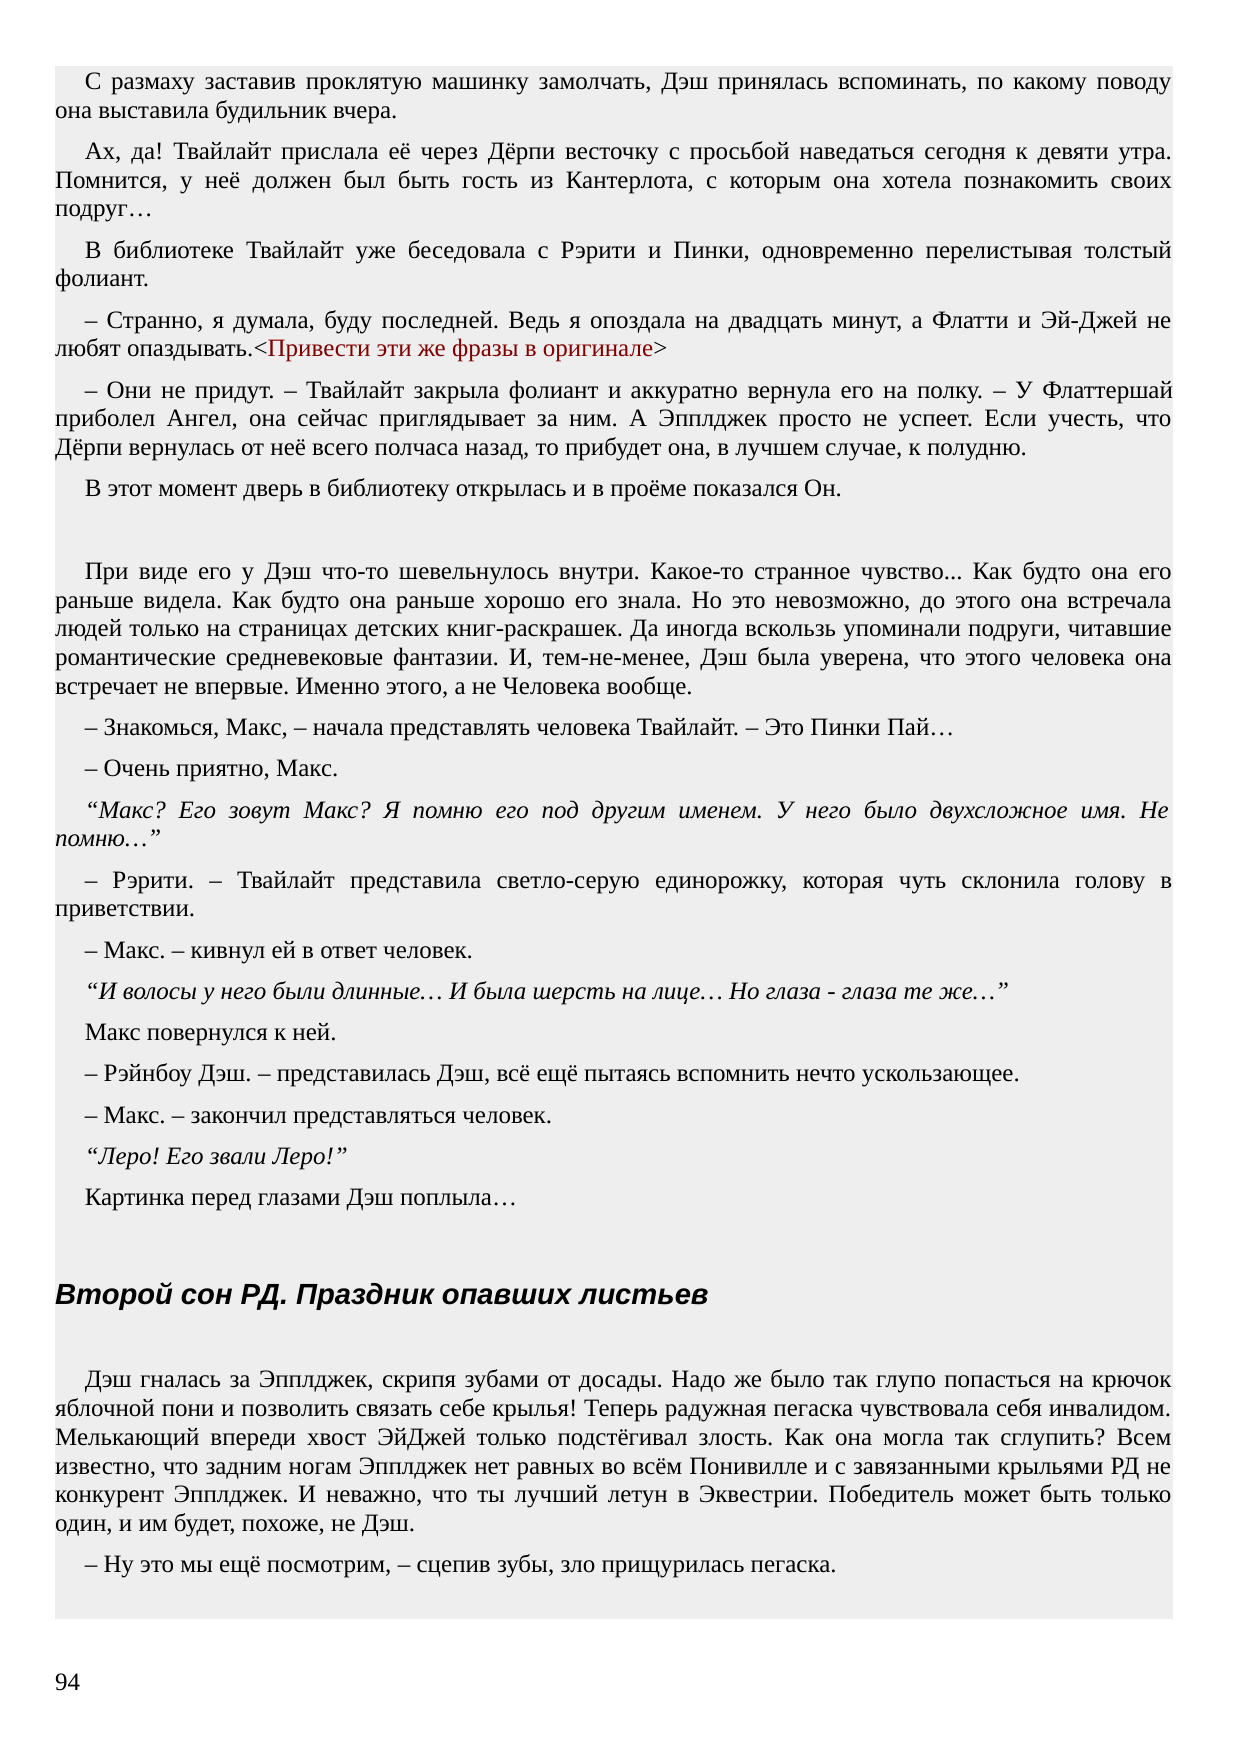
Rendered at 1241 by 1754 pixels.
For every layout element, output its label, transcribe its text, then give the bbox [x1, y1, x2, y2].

text – Макс. – кивнул ей в ответ человек. [55, 935, 1173, 963]
text – Рэрити. – Твайлайт представила светло-серую единорожку, которая чуть склонила голову в приветствии. [55, 865, 1173, 922]
text – Ну это мы ещё посмотрим, – сцепив зубы, зло прищурилась пегаска. [55, 1549, 1173, 1578]
text В библиотеке Твайлайт уже беседовала с Рэрити и Пинки, одновременно перелистывая толстый фолиант. [55, 235, 1173, 292]
text Дэш гналась за Эпплджек, скрипя зубами от досады. Надо же было так глупо попасться на крючок яблочной пони и позволить связать себе крылья! Теперь радужная пегаска чувствовала себя инвалидом. Мелькающий впереди хвост ЭйДжей только подстёгивал злость. Как она могла так сглупить? Всем известно, что задним ногам Эпплджек нет равных во всём Понивилле и с завязанными крыльями РД не конкурент Эпплджек. И неважно, что ты лучший летун в Эквестрии. Победитель может быть только один, и им будет, похоже, не Дэш. [55, 1364, 1173, 1537]
text Картинка перед глазами Дэш поплыла… [55, 1182, 1173, 1211]
text С размаху заставив проклятую машинку замолчать, Дэш принялась вспоминать, по какому поводу она выставила будильник вчера. [55, 66, 1173, 123]
text “Леро! Его звали Леро!” [55, 1141, 1173, 1170]
text “И волосы у него были длинные… И была шерсть на лице… Но глаза - глаза те же…” [55, 976, 1173, 1005]
text При виде его у Дэш что-то шевельнулось внутри. Какое-то странное чувство... Как будто она его раньше видела. Как будто она раньше хорошо его знала. Но это невозможно, до этого она встречала людей только на страницах детских книг-раскрашек. Да иногда вскользь упоминали подруги, читавшие романтические средневековые фантазии. И, тем-не-менее, Дэш была уверена, что этого человека она встречает не впервые. Именно этого, а не Человека вообще. [55, 556, 1173, 700]
text В этот момент дверь в библиотеку открылась и в проёме показался Он. [55, 473, 1173, 502]
text – Они не придут. – Твайлайт закрыла фолиант и аккуратно вернула его на полку. – У Флаттершай приболел Ангел, она сейчас приглядывает за ним. А Эпплджек просто не успеет. Если учесть, что Дёрпи вернулась от неё всего полчаса назад, то прибудет она, в лучшем случае, к полудню. [55, 375, 1173, 461]
text – Макс. – закончил представляться человек. [55, 1100, 1173, 1128]
subtitle Второй сон РД. Праздник опавших листьев [55, 1277, 1173, 1311]
text “Макс? Его зовут Макс? Я помню его под другим именем. У него было двухсложное имя. Не помню…” [55, 795, 1173, 852]
text – Рэйнбоу Дэш. – представилась Дэш, всё ещё пытаясь вспомнить нечто ускользающее. [55, 1058, 1173, 1087]
text Макс повернулся к ней. [55, 1017, 1173, 1046]
text Ах, да! Твайлайт прислала её через Дёрпи весточку с просьбой наведаться сегодня к девяти утра. Помнится, у неё должен был быть гость из Кантерлота, с которым она хотела познакомить своих подруг… [55, 136, 1173, 222]
text – Очень приятно, Макс. [55, 753, 1173, 782]
text – Странно, я думала, буду последней. Ведь я опоздала на двадцать минут, а Флатти и Эй-Джей не любят опаздывать.<Привести эти же фразы в оригинале> [55, 305, 1173, 362]
text – Знакомься, Макс, – начала представлять человека Твайлайт. – Это Пинки Пай… [55, 712, 1173, 741]
